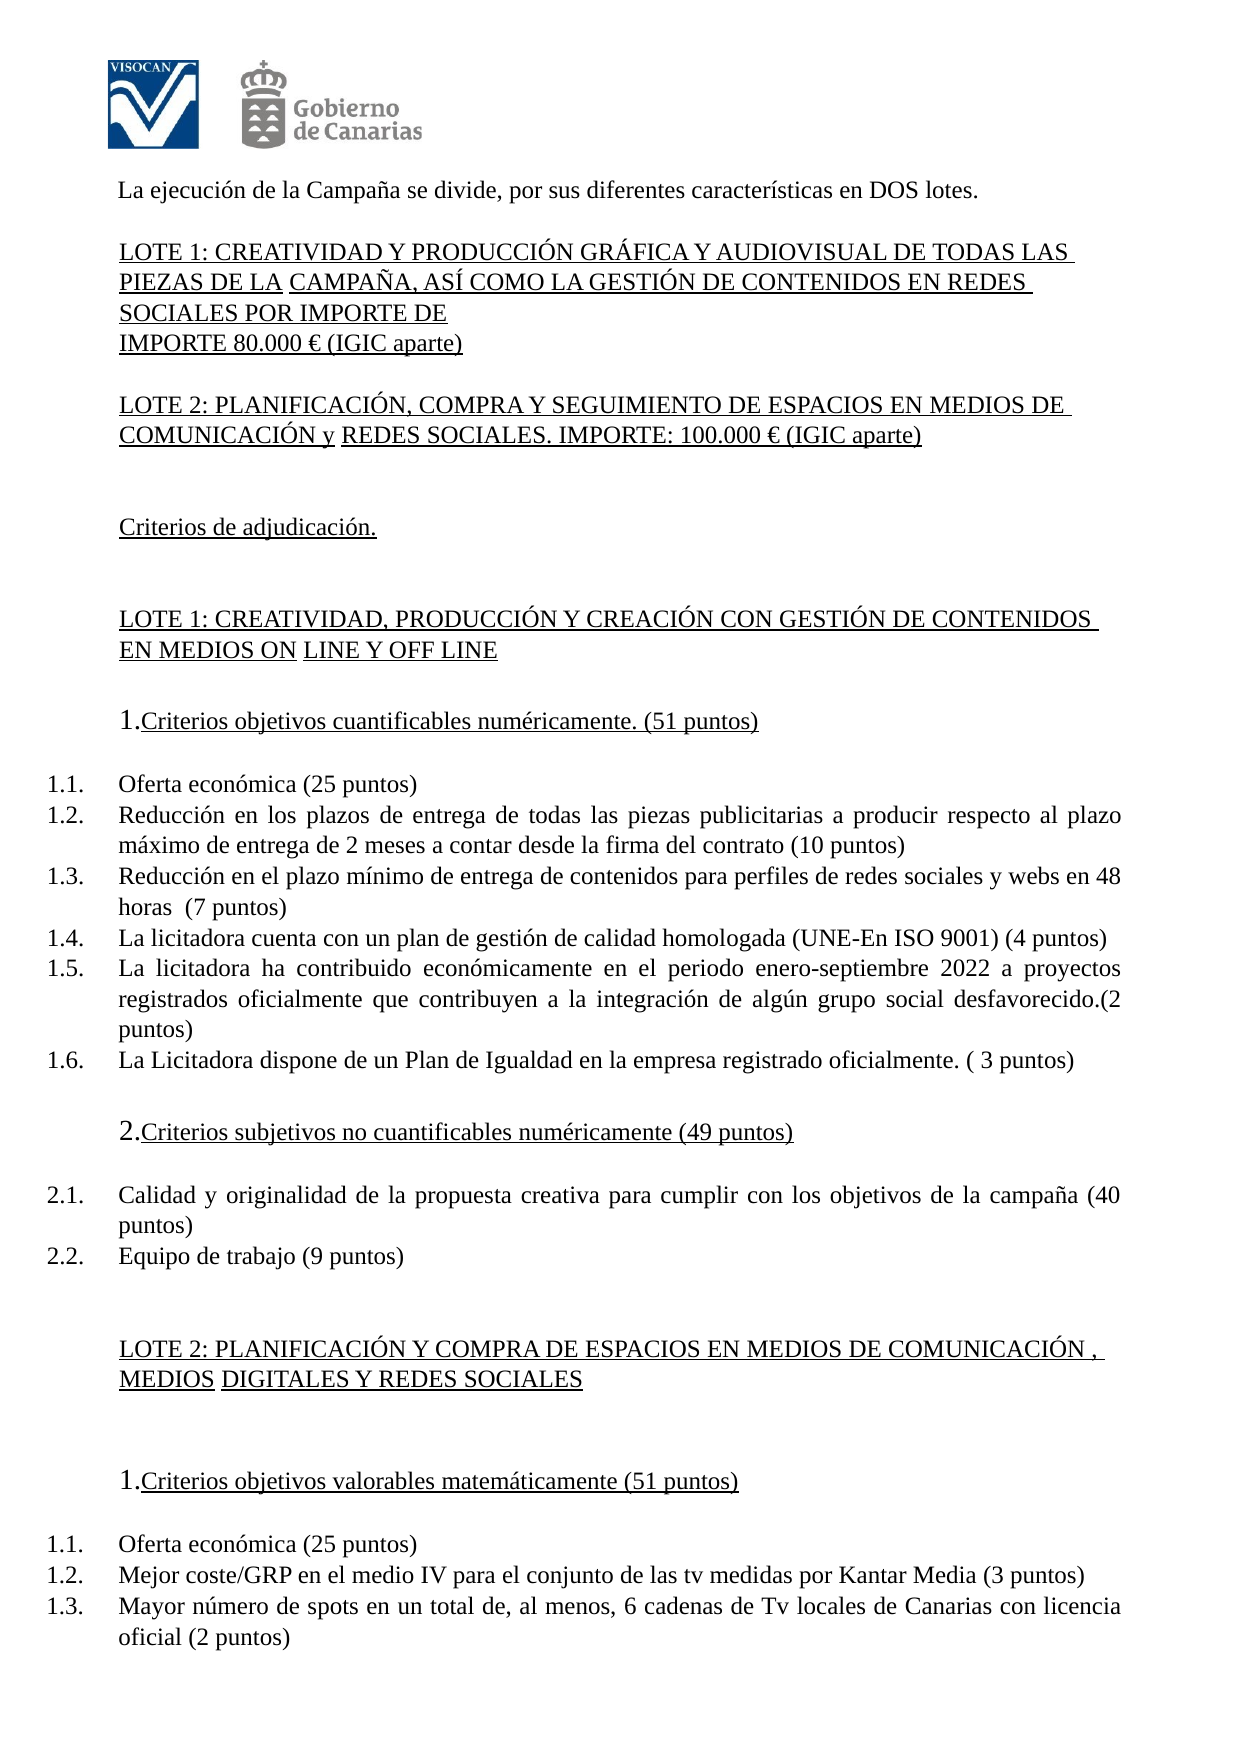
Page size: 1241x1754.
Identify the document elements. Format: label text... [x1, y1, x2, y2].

text LOTE 1: CREATIVIDAD Y PRODUCCIÓN GRÁFICA Y AUDIOVISUAL DE TODAS LAS PIEZAS DE LA CAMPAÑA, ASÍ COMO LA GESTIÓN DE CONTENIDOS EN REDES SOCIALES POR IMPORTE DE [119, 237, 1122, 326]
text LOTE 2: PLANIFICACIÓN, COMPRA Y SEGUIMIENTO DE ESPACIOS EN MEDIOS DE COMUNICACIÓN y REDES SOCIALES. IMPORTE: 100.000 € (IGIC aparte) [119, 390, 1122, 449]
text Criterios de adjudicación. [119, 512, 1122, 541]
list Oferta económica (25 puntos) [47, 769, 1122, 798]
list Mayor número de spots en un total de, al menos, 6 cadenas de Tv locales de Canarias con licencia oficial (2 puntos) [46, 1591, 1122, 1650]
text LOTE 1: CREATIVIDAD, PRODUCCIÓN Y CREACIÓN CON GESTIÓN DE CONTENIDOS EN MEDIOS ON LINE Y OFF LINE [119, 604, 1122, 663]
text IMPORTE 80.000 € (IGIC aparte) [119, 328, 1122, 357]
list La Licitadora dispone de un Plan de Igualdad en la empresa registrado oficialmente. ( 3 puntos) [47, 1045, 1122, 1074]
text 2.Criterios subjetivos no cuantificables numéricamente (49 puntos) [119, 1113, 1122, 1146]
text La ejecución de la Campaña se divide, por sus diferentes características en DOS lotes. [117, 175, 1122, 204]
list Equipo de trabajo (9 puntos) [47, 1241, 1122, 1270]
list La licitadora cuenta con un plan de gestión de calidad homologada (UNE-En ISO 9001) (4 puntos) [47, 923, 1122, 951]
list Mejor coste/GRP en el medio IV para el conjunto de las tv medidas por Kantar Media (3 puntos) [46, 1560, 1122, 1589]
text 1.Criterios objetivos valorables matemáticamente (51 puntos) [119, 1462, 1122, 1496]
list Calidad y originalidad de la propuesta creativa para cumplir con los objetivos de la campaña (40 puntos) [47, 1180, 1122, 1239]
text LOTE 2: PLANIFICACIÓN Y COMPRA DE ESPACIOS EN MEDIOS DE COMUNICACIÓN , MEDIOS DIGITALES Y REDES SOCIALES [119, 1334, 1122, 1393]
text 1.Criterios objetivos cuantificables numéricamente. (51 puntos) [119, 702, 1122, 736]
list La licitadora ha contribuido económicamente en el periodo enero-septiembre 2022 a proyectos registrados oficialmente que contribuyen a la integración de algún grupo social desfavorecido.(2 puntos) [47, 953, 1122, 1043]
list Reducción en el plazo mínimo de entrega de contenidos para perfiles de redes sociales y webs en 48 horas (7 puntos) [47, 861, 1122, 921]
list Oferta económica (25 puntos) [46, 1529, 1122, 1558]
list Reducción en los plazos de entrega de todas las piezas publicitarias a producir respecto al plazo máximo de entrega de 2 meses a contar desde la firma del contrato (10 puntos) [47, 800, 1122, 859]
